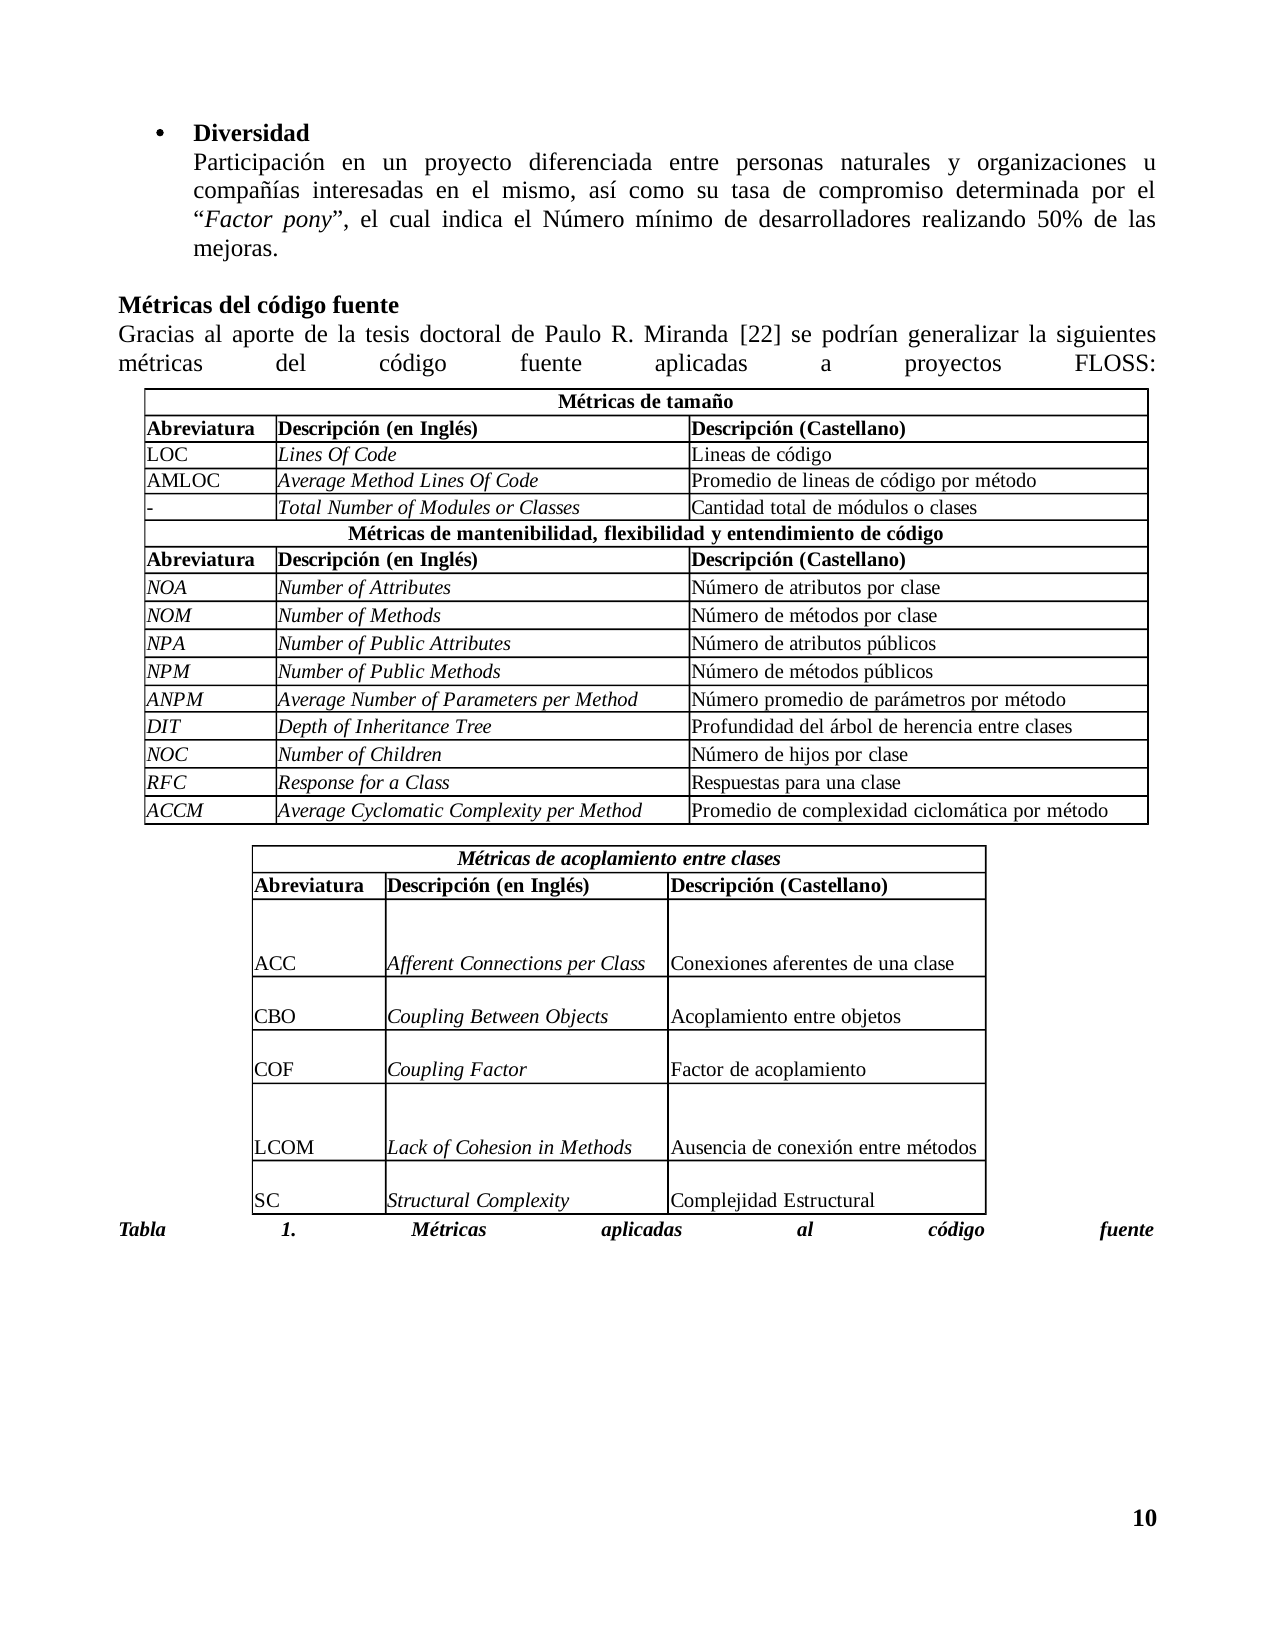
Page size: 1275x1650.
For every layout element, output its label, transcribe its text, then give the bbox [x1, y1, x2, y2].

text Gracias al aporte de la tesis doctoral de Paulo R. Miranda [22] se podrían generalizar la siguientes métricas del código fuente aplicadas a proyectos FLOSS: Tabla 1. Métricas aplicadas al código fuente [118, 319, 1157, 1384]
list Diversidad [156, 118, 1157, 147]
list Participación en un proyecto diferenciada entre personas naturales y organizaciones u compañías interesadas en el mismo, así como su tasa de compromiso determinada por el “Factor pony”, el cual indica el Número mínimo de desarrolladores realizando 50% de las mejoras. [156, 147, 1157, 262]
text Métricas del código fuente [118, 291, 1157, 319]
